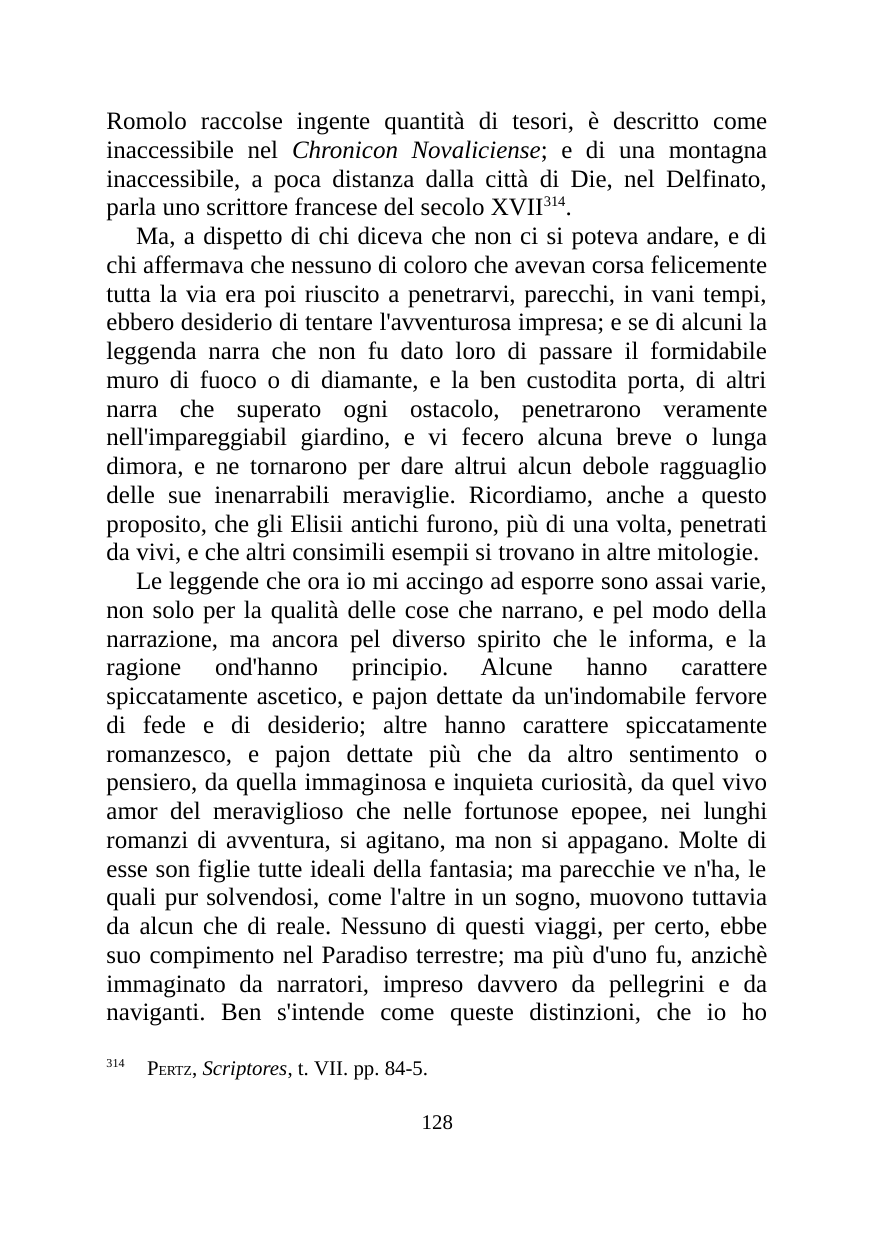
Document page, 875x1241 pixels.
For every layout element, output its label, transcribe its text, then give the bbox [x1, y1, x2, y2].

text Ma, a dispetto di chi diceva che non ci si poteva andare, e di chi affermava che nessuno di coloro che avevan corsa felicemente tutta la via era poi riuscito a penetrarvi, parecchi, in vani tempi, ebbero desiderio di tentare l'avventurosa impresa; e se di alcuni la leggenda narra che non fu dato loro di passare il formidabile muro di fuoco o di diamante, e la ben custodita porta, di altri narra che superato ogni ostacolo, penetrarono veramente nell'impareggiabil giardino, e vi fecero alcuna breve o lunga dimora, e ne tornarono per dare altrui alcun debole ragguaglio delle sue inenarrabili meraviglie. Ricordiamo, anche a questo proposito, che gli Elisii antichi furono, più di una volta, penetrati da vivi, e che altri consimili esempii si trovano in altre mitologie. [106, 221, 768, 566]
text Pertz, Scriptores, t. VII. pp. 84-5. [106, 1056, 768, 1080]
text Romolo raccolse ingente quantità di tesori, è descritto come inaccessibile nel Chronicon Novaliciense; e di una montagna inaccessibile, a poca distanza dalla città di Die, nel Delfinato, parla uno scrittore francese del secolo XVII. [106, 106, 768, 221]
text Le leggende che ora io mi accingo ad esporre sono assai varie, non solo per la qualità delle cose che narrano, e pel modo della narrazione, ma ancora pel diverso spirito che le informa, e la ragione ond'hanno principio. Alcune hanno carattere spiccatamente ascetico, e pajon dettate da un'indomabile fervore di fede e di desiderio; altre hanno carattere spiccatamente romanzesco, e pajon dettate più che da altro sentimento o pensiero, da quella immaginosa e inquieta curiosità, da quel vivo amor del meraviglioso che nelle fortunose epopee, nei lunghi romanzi di avventura, si agitano, ma non si appagano. Molte di esse son figlie tutte ideali della fantasia; ma parecchie ve n'ha, le quali pur solvendosi, come l'altre in un sogno, muovono tuttavia da alcun che di reale. Nessuno di questi viaggi, per certo, ebbe suo compimento nel Paradiso terrestre; ma più d'uno fu, anzichè immaginato da narratori, impreso davvero da pellegrini e da naviganti. Ben s'intende come queste distinzioni, che io ho [106, 566, 768, 1026]
